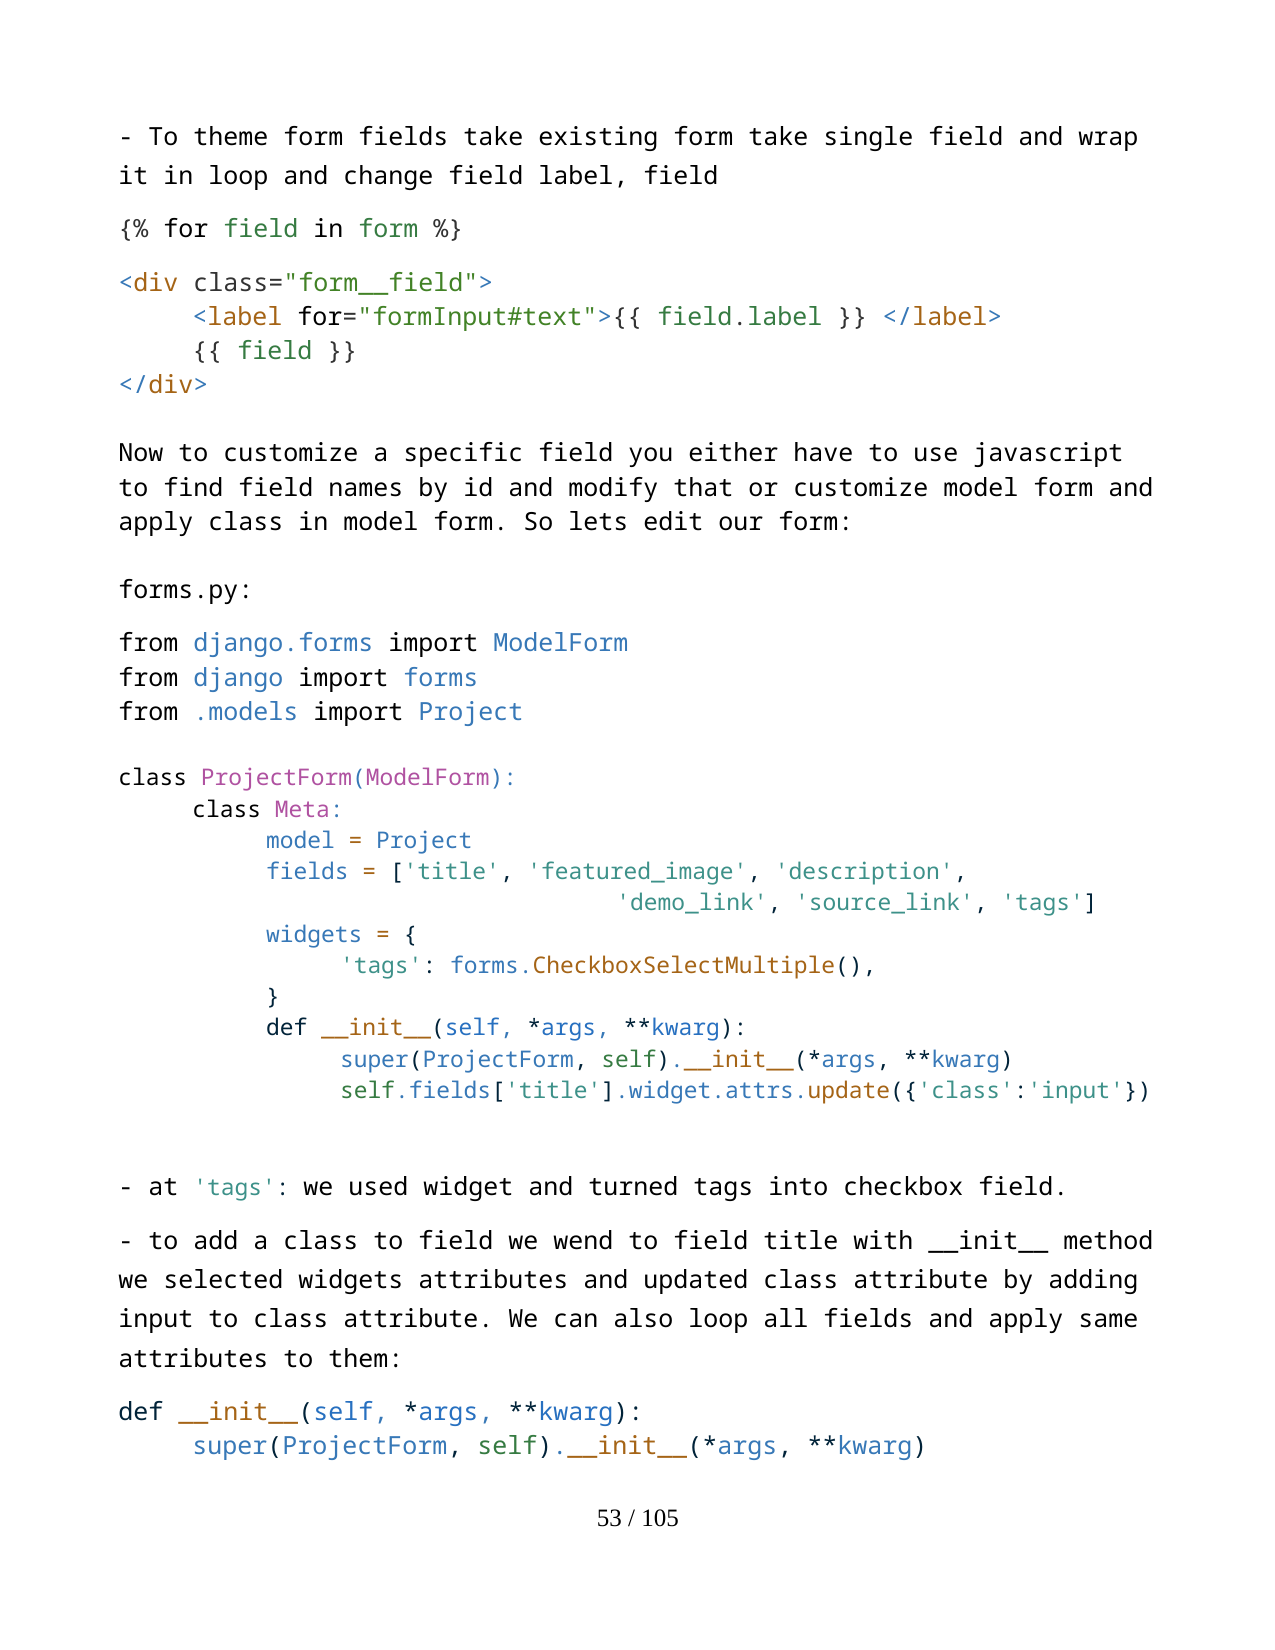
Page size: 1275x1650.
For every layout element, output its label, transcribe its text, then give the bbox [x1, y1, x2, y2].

text - to add a class to field we wend to field title with __init__ method we selected widgets attributes and updated class attribute by adding input to class attribute. We can also loop all fields and apply same attributes to them: [118, 1223, 1157, 1374]
text model = Project [118, 824, 1157, 855]
text from django.forms import ModelForm [118, 625, 1157, 659]
text - To theme form fields take existing form take single field and wrap it in loop and change field label, field [118, 118, 1157, 191]
text - at 'tags': we used widget and turned tags into checkbox field. [118, 1169, 1157, 1203]
text 'tags': forms.CheckboxSelectMultiple(), [118, 949, 1157, 980]
text super(ProjectForm, self).__init__(*args, **kwarg) [118, 1043, 1157, 1074]
text <label for="formInput#text">{{ field.label }} </label> [118, 299, 1157, 333]
text class Meta: [118, 793, 1157, 824]
text </div> [118, 367, 1157, 401]
text {% for field in form %} [118, 211, 1157, 245]
text widgets = { [118, 918, 1157, 949]
text self.fields['title'].widget.attrs.update({'class':'input'}) [118, 1074, 1157, 1105]
text class ProjectForm(ModelForm): [118, 761, 1157, 793]
text from django import forms [118, 659, 1157, 693]
text def __init__(self, *args, **kwarg): [118, 1394, 1157, 1428]
text fields = ['title', 'featured_image', 'description', 'demo_link', 'source_link', 'tags'] [118, 855, 1157, 918]
text from .models import Project [118, 693, 1157, 727]
text super(ProjectForm, self).__init__(*args, **kwarg) [118, 1428, 1157, 1462]
text forms.py: [118, 571, 1157, 605]
text Now to customize a specific field you either have to use javascript to find field names by id and modify that or customize model form and apply class in model form. So lets edit our form: [118, 435, 1157, 537]
text {{ field }} [118, 333, 1157, 367]
text def __init__(self, *args, **kwarg): [118, 1011, 1157, 1043]
text <div class="form__field"> [118, 265, 1157, 299]
text } [118, 980, 1157, 1011]
